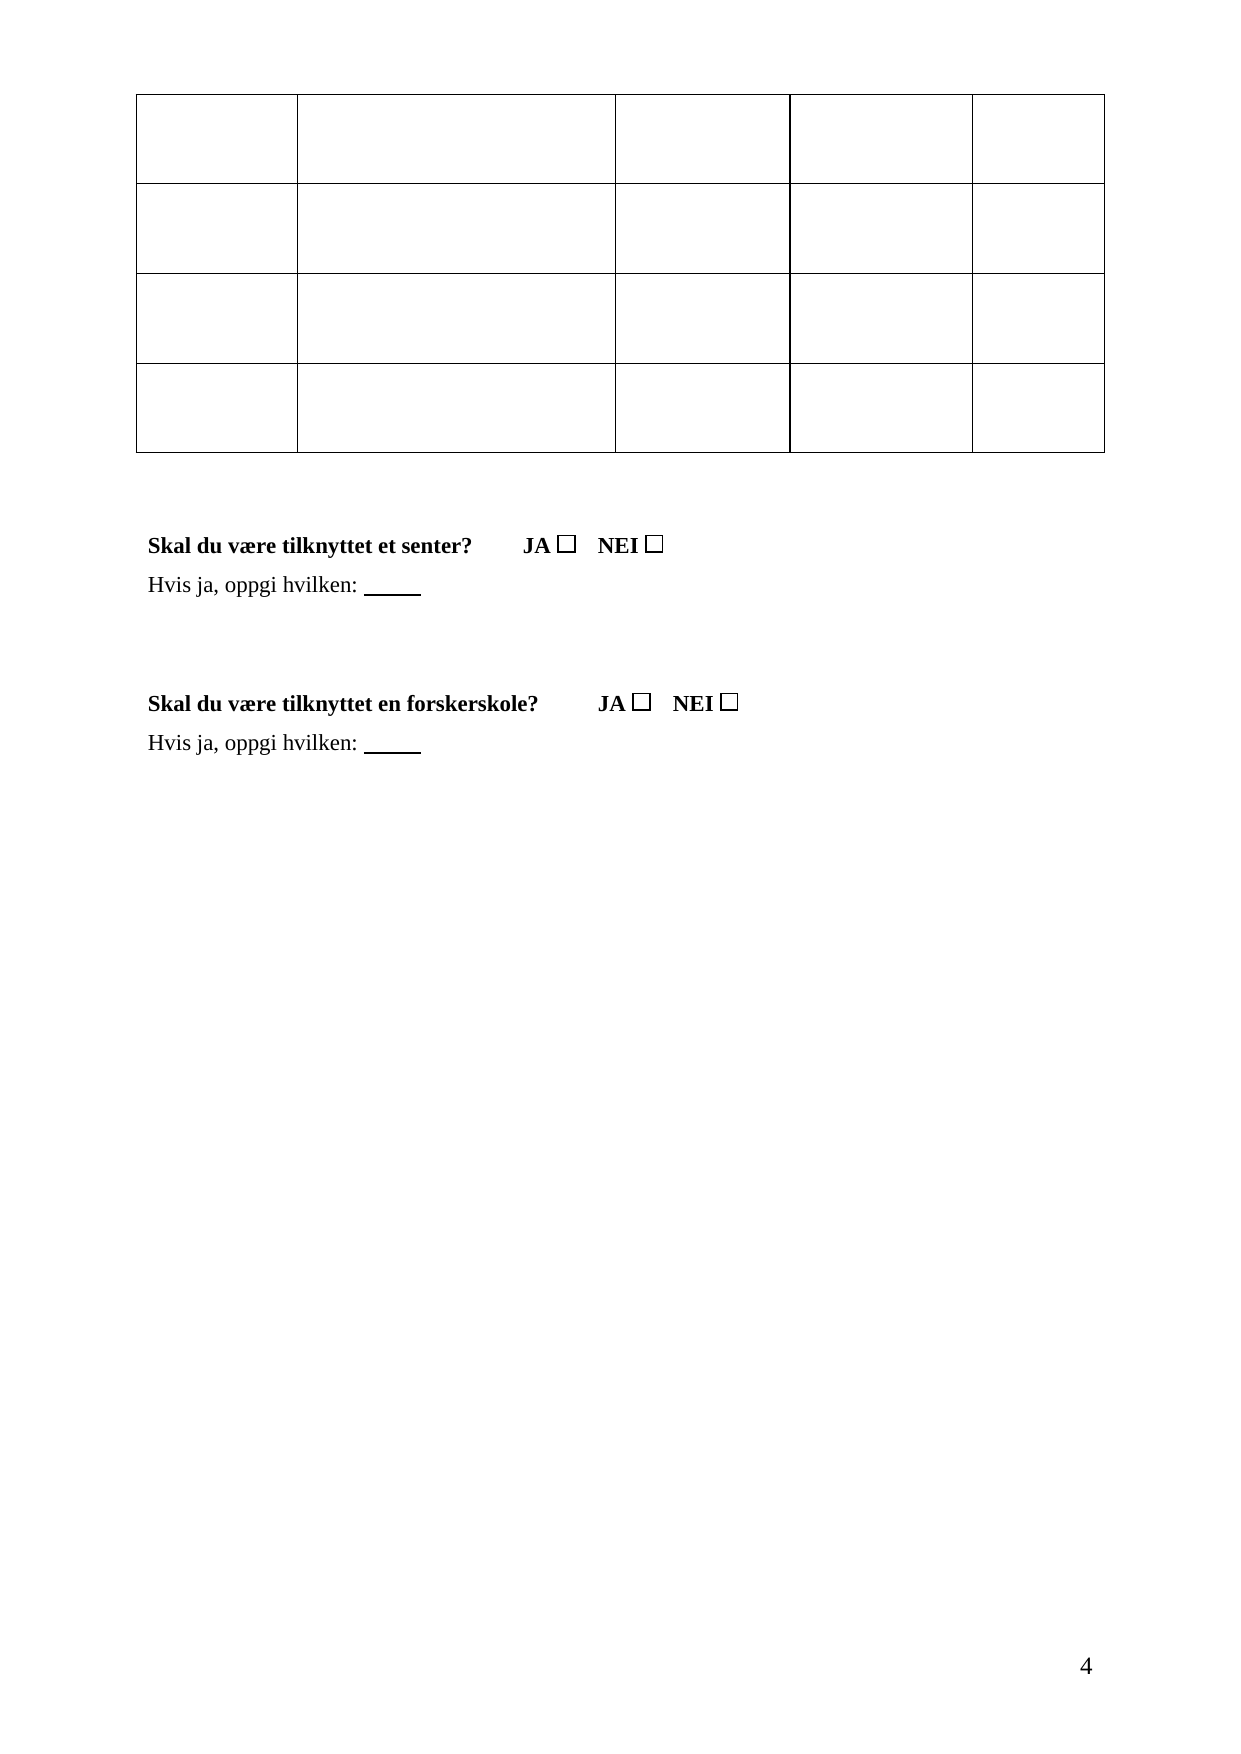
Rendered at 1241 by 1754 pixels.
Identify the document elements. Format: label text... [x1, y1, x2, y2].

table_cell [298, 274, 615, 362]
text Hvis ja, oppgi hvilken: [148, 571, 1092, 598]
table_cell [973, 364, 1104, 452]
table_cell [791, 95, 972, 183]
table_cell [791, 364, 972, 452]
table_cell [616, 184, 789, 273]
table_cell [137, 184, 297, 273]
text Skal du være tilknyttet et senter? JA NEI [148, 532, 1092, 558]
table_cell [298, 95, 615, 183]
table_cell [616, 274, 789, 362]
table_cell [137, 364, 297, 452]
text Hvis ja, oppgi hvilken: [148, 729, 1092, 756]
table_cell [298, 184, 615, 273]
table_cell [973, 184, 1104, 273]
table_cell [973, 95, 1104, 183]
table_cell [616, 95, 789, 183]
table_cell [137, 95, 297, 183]
table_cell [791, 274, 972, 362]
table_cell [137, 274, 297, 362]
table_cell [791, 184, 972, 273]
table_cell [616, 364, 789, 452]
text Skal du være tilknyttet en forskerskole? JA NEI [148, 690, 1092, 716]
table_cell [973, 274, 1104, 362]
table_cell [298, 364, 615, 452]
